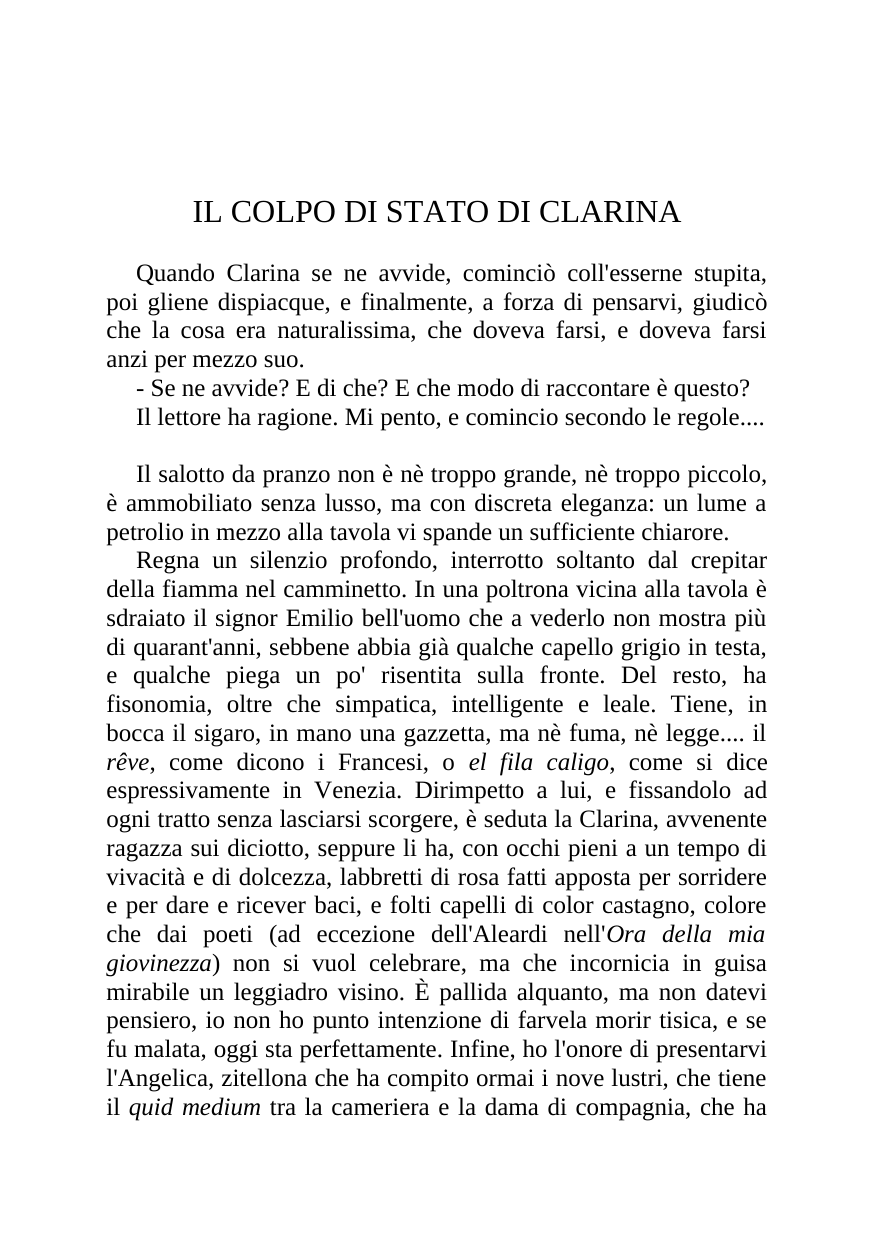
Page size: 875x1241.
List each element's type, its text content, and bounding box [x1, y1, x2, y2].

text Il salotto da pranzo non è nè troppo grande, nè troppo piccolo, è ammobiliato senza lusso, ma con discreta eleganza: un lume a petrolio in mezzo alla tavola vi spande un sufficiente chiarore. [106, 459, 768, 546]
text Il lettore ha ragione. Mi pento, e comincio secondo le regole.... [106, 402, 768, 431]
text - Se ne avvide? E di che? E che modo di raccontare è questo? [106, 373, 768, 402]
text Quando Clarina se ne avvide, cominciò coll'esserne stupita, poi gliene dispiacque, e finalmente, a forza di pensarvi, giudicò che la cosa era naturalissima, che doveva farsi, e doveva farsi anzi per mezzo suo. [106, 258, 768, 373]
text Regna un silenzio profondo, interrotto soltanto dal crepitar della fiamma nel camminetto. In una poltrona vicina alla tavola è sdraiato il signor Emilio bell'uomo che a vederlo non mostra più di quarant'anni, sebbene abbia già qualche capello grigio in testa, e qualche piega un po' risentita sulla fronte. Del resto, ha fisonomia, oltre che simpatica, intelligente e leale. Tiene, in bocca il sigaro, in mano una gazzetta, ma nè fuma, nè legge.... il rêve, come dicono i Francesi, o el fila caligo, come si dice espressivamente in Venezia. Dirimpetto a lui, e fissandolo ad ogni tratto senza lasciarsi scorgere, è seduta la Clarina, avvenente ragazza sui diciotto, seppure li ha, con occhi pieni a un tempo di vivacità e di dolcezza, labbretti di rosa fatti apposta per sorridere e per dare e ricever baci, e folti capelli di color castagno, colore che dai poeti (ad eccezione dell'Aleardi nell'Ora della mia giovinezza) non si vuol celebrare, ma che incornicia in guisa mirabile un leggiadro visino. È pallida alquanto, ma non datevi pensiero, io non ho punto intenzione di farvela morir tisica, e se fu malata, oggi sta perfettamente. Infine, ho l'onore di presentarvi l'Angelica, zitellona che ha compito ormai i nove lustri, che tiene il quid medium tra la cameriera e la dama di compagnia, che ha [106, 546, 768, 1121]
subtitle IL COLPO DI STATO DI CLARINA [106, 192, 768, 229]
